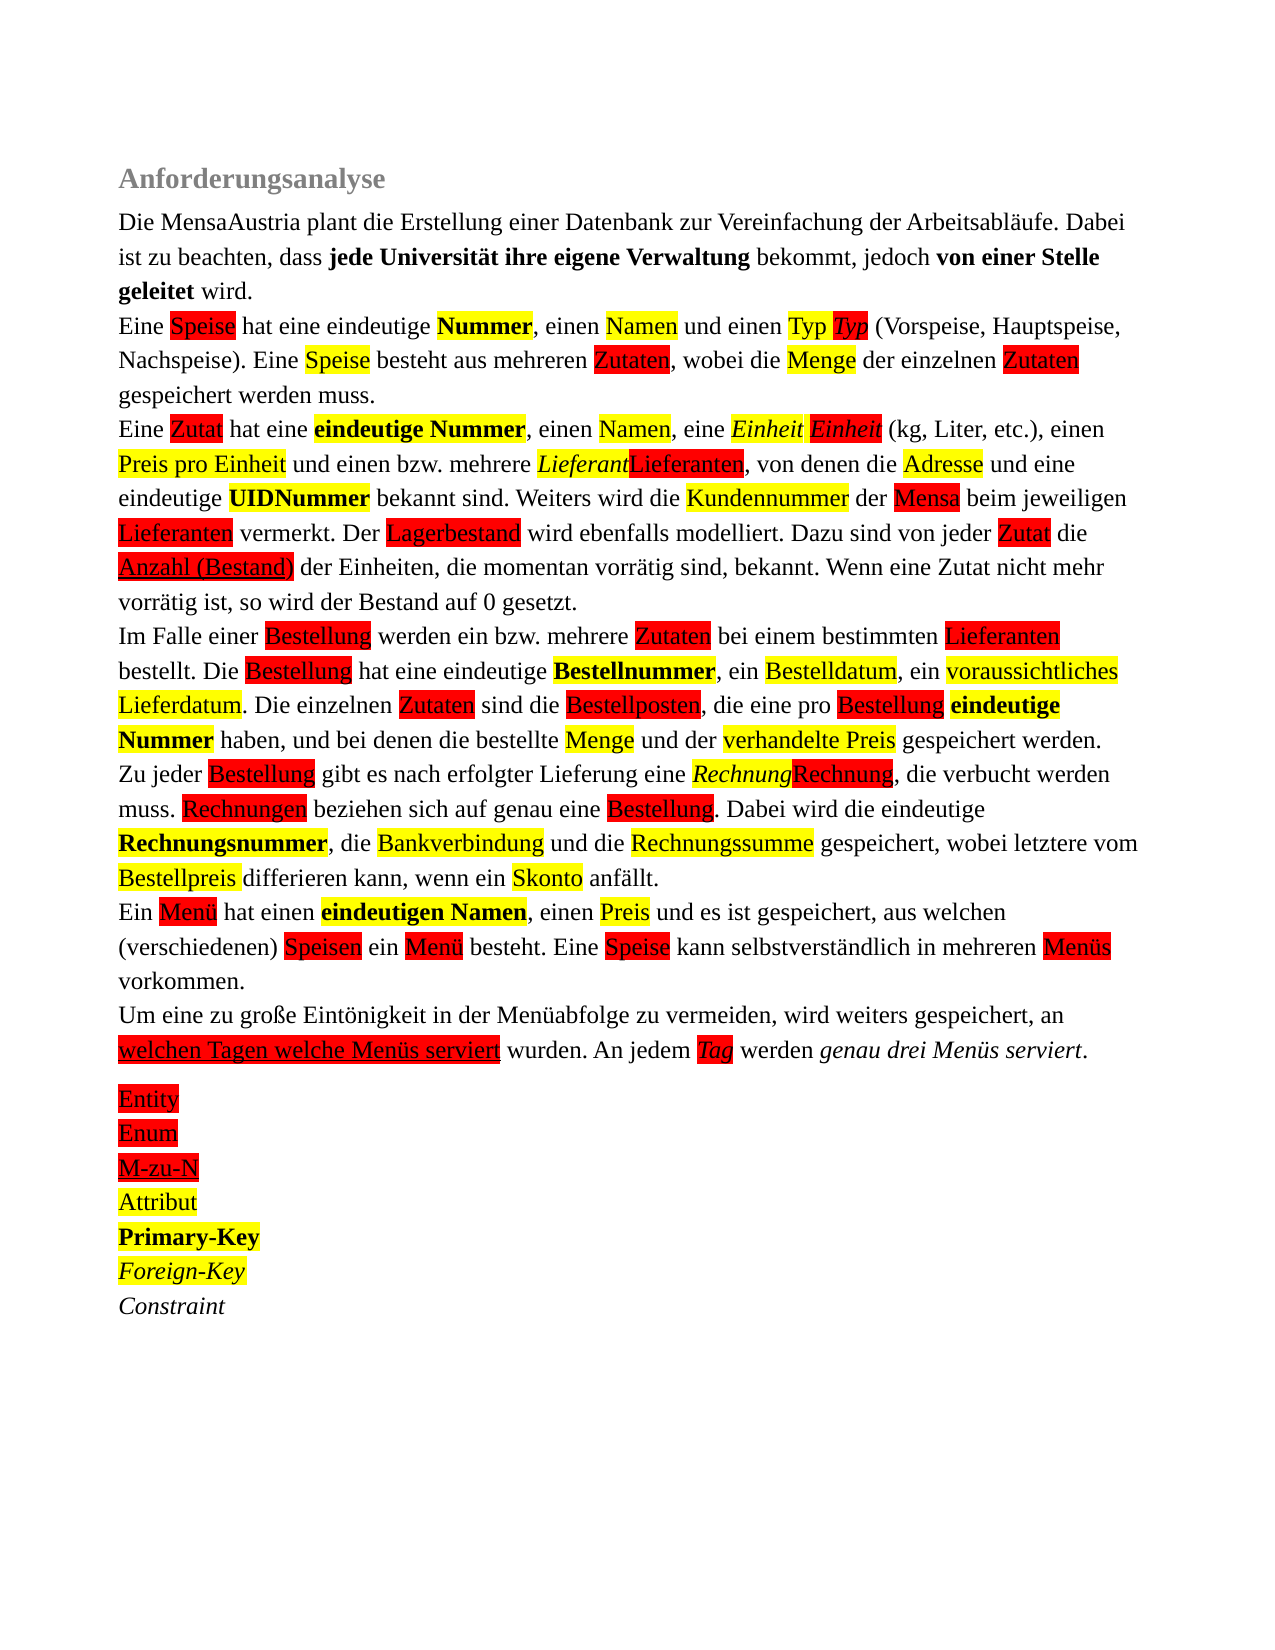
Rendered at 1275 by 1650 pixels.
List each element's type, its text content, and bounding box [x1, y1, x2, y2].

text Entity Enum M-zu-N Attribut Primary-Key Foreign-Key Constraint [118, 1084, 1157, 1320]
text Die MensaAustria plant die Erstellung einer Datenbank zur Vereinfachung der Arbeitsabläufe. Dabei ist zu beachten, dass jede Universität ihre eigene Verwaltung bekommt, jedoch von einer Stelle geleitet wird. Eine Speise hat eine eindeutige Nummer, einen Namen und einen Typ Typ (Vorspeise, Hauptspeise, Nachspeise). Eine Speise besteht aus mehreren Zutaten, wobei die Menge der einzelnen Zutaten gespeichert werden muss. Eine Zutat hat eine eindeutige Nummer, einen Namen, eine Einheit Einheit (kg, Liter, etc.), einen Preis pro Einheit und einen bzw. mehrere LieferantLieferanten, von denen die Adresse und eine eindeutige UIDNummer bekannt sind. Weiters wird die Kundennummer der Mensa beim jeweiligen Lieferanten vermerkt. Der Lagerbestand wird ebenfalls modelliert. Dazu sind von jeder Zutat die Anzahl (Bestand) der Einheiten, die momentan vorrätig sind, bekannt. Wenn eine Zutat nicht mehr vorrätig ist, so wird der Bestand auf 0 gesetzt. Im Falle einer Bestellung werden ein bzw. mehrere Zutaten bei einem bestimmten Lieferanten bestellt. Die Bestellung hat eine eindeutige Bestellnummer, ein Bestelldatum, ein voraussichtliches Lieferdatum. Die einzelnen Zutaten sind die Bestellposten, die eine pro Bestellung eindeutige Nummer haben, und bei denen die bestellte Menge und der verhandelte Preis gespeichert werden. Zu jeder Bestellung gibt es nach erfolgter Lieferung eine RechnungRechnung, die verbucht werden muss. Rechnungen beziehen sich auf genau eine Bestellung. Dabei wird die eindeutige Rechnungsnummer, die Bankverbindung und die Rechnungssumme gespeichert, wobei letztere vom Bestellpreis differieren kann, wenn ein Skonto anfällt. Ein Menü hat einen eindeutigen Namen, einen Preis und es ist gespeichert, aus welchen (verschiedenen) Speisen ein Menü besteht. Eine Speise kann selbstverständlich in mehreren Menüs vorkommen. Um eine zu große Eintönigkeit in der Menüabfolge zu vermeiden, wird weiters gespeichert, an welchen Tagen welche Menüs serviert wurden. An jedem Tag werden genau drei Menüs serviert. [118, 207, 1157, 1064]
subtitle Anforderungsanalyse [118, 161, 1157, 195]
